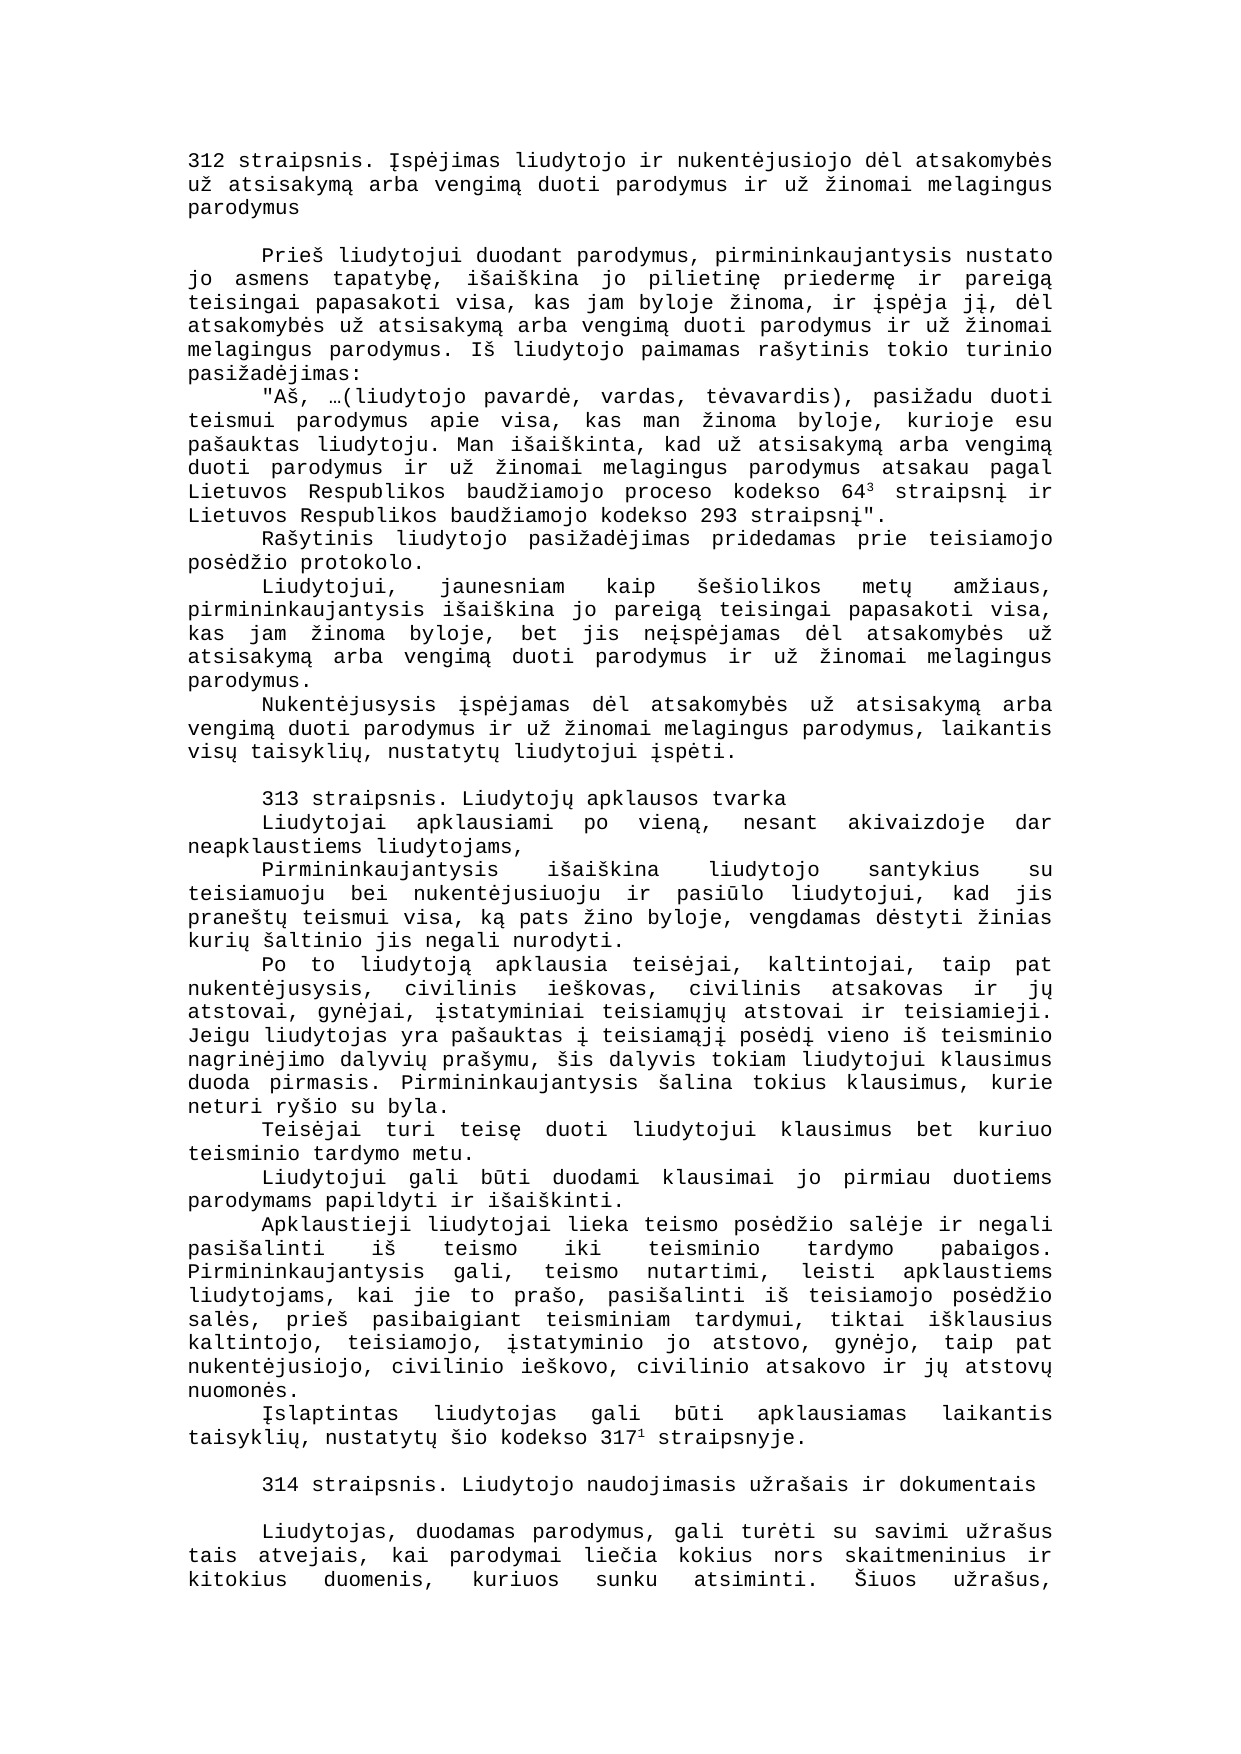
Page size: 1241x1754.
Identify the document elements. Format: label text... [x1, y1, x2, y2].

text Įslaptintas liudytojas gali būti apklausiamas laikantis taisyklių, nustatytų šio kodekso 3171 straipsnyje. [187, 1403, 1053, 1451]
text Po to liudytoją apklausia teisėjai, kaltintojai, taip pat nukentėjusysis, civilinis ieškovas, civilinis atsakovas ir jų atstovai, gynėjai, įstatyminiai teisiamųjų atstovai ir teisiamieji. Jeigu liudytojas yra pašauktas į teisiamąjį posėdį vieno iš teisminio nagrinėjimo dalyvių prašymu, šis dalyvis tokiam liudytojui klausimus duoda pirmasis. Pirmininkaujantysis šalina tokius klausimus, kurie neturi ryšio su byla. [187, 954, 1053, 1119]
text Rašytinis liudytojo pasižadėjimas pridedamas prie teisiamojo posėdžio protokolo. [187, 528, 1053, 576]
text "Aš, …(liudytojo pavardė, vardas, tėvavardis), pasižadu duoti teismui parodymus apie visa, kas man žinoma byloje, kurioje esu pašauktas liudytoju. Man išaiškinta, kad už atsisakymą arba vengimą duoti parodymus ir už žinomai melagingus parodymus atsakau pagal Lietuvos Respublikos baudžiamojo proceso kodekso 643 straipsnį ir Lietuvos Respublikos baudžiamojo kodekso 293 straipsnį". [187, 386, 1053, 528]
text Liudytojas, duodamas parodymus, gali turėti su savimi užrašus tais atvejais, kai parodymai liečia kokius nors skaitmeninius ir kitokius duomenis, kuriuos sunku atsiminti. Šiuos užrašus, [187, 1521, 1053, 1592]
text Apklaustieji liudytojai lieka teismo posėdžio salėje ir negali pasišalinti iš teismo iki teisminio tardymo pabaigos. Pirmininkaujantysis gali, teismo nutartimi, leisti apklaustiems liudytojams, kai jie to prašo, pasišalinti iš teisiamojo posėdžio salės, prieš pasibaigiant teisminiam tardymui, tiktai išklausius kaltintojo, teisiamojo, įstatyminio jo atstovo, gynėjo, taip pat nukentėjusiojo, civilinio ieškovo, civilinio atsakovo ir jų atstovų nuomonės. [187, 1214, 1053, 1403]
text Liudytojai apklausiami po vieną, nesant akivaizdoje dar neapklaustiems liudytojams, [187, 812, 1053, 859]
text 314 straipsnis. Liudytojo naudojimasis užrašais ir dokumentais [187, 1474, 1053, 1498]
text Liudytojui gali būti duodami klausimai jo pirmiau duotiems parodymams papildyti ir išaiškinti. [187, 1167, 1053, 1214]
text Pirmininkaujantysis išaiškina liudytojo santykius su teisiamuoju bei nukentėjusiuoju ir pasiūlo liudytojui, kad jis praneštų teismui visa, ką pats žino byloje, vengdamas dėstyti žinias kurių šaltinio jis negali nurodyti. [187, 859, 1053, 954]
text Nukentėjusysis įspėjamas dėl atsakomybės už atsisakymą arba vengimą duoti parodymus ir už žinomai melagingus parodymus, laikantis visų taisyklių, nustatytų liudytojui įspėti. [187, 694, 1053, 765]
text 313 straipsnis. Liudytojų apklausos tvarka [187, 788, 1053, 812]
text Prieš liudytojui duodant parodymus, pirmininkaujantysis nustato jo asmens tapatybę, išaiškina jo pilietinę priedermę ir pareigą teisingai papasakoti visa, kas jam byloje žinoma, ir įspėja jį, dėl atsakomybės už atsisakymą arba vengimą duoti parodymus ir už žinomai melagingus parodymus. Iš liudytojo paimamas rašytinis tokio turinio pasižadėjimas: [187, 244, 1053, 386]
text Liudytojui, jaunesniam kaip šešiolikos metų amžiaus, pirmininkaujantysis išaiškina jo pareigą teisingai papasakoti visa, kas jam žinoma byloje, bet jis neįspėjamas dėl atsakomybės už atsisakymą arba vengimą duoti parodymus ir už žinomai melagingus parodymus. [187, 576, 1053, 694]
text Teisėjai turi teisę duoti liudytojui klausimus bet kuriuo teisminio tardymo metu. [187, 1119, 1053, 1167]
text 312 straipsnis. Įspėjimas liudytojo ir nukentėjusiojo dėl atsakomybės už atsisakymą arba vengimą duoti parodymus ir už žinomai melagingus parodymus [69, 150, 1053, 221]
